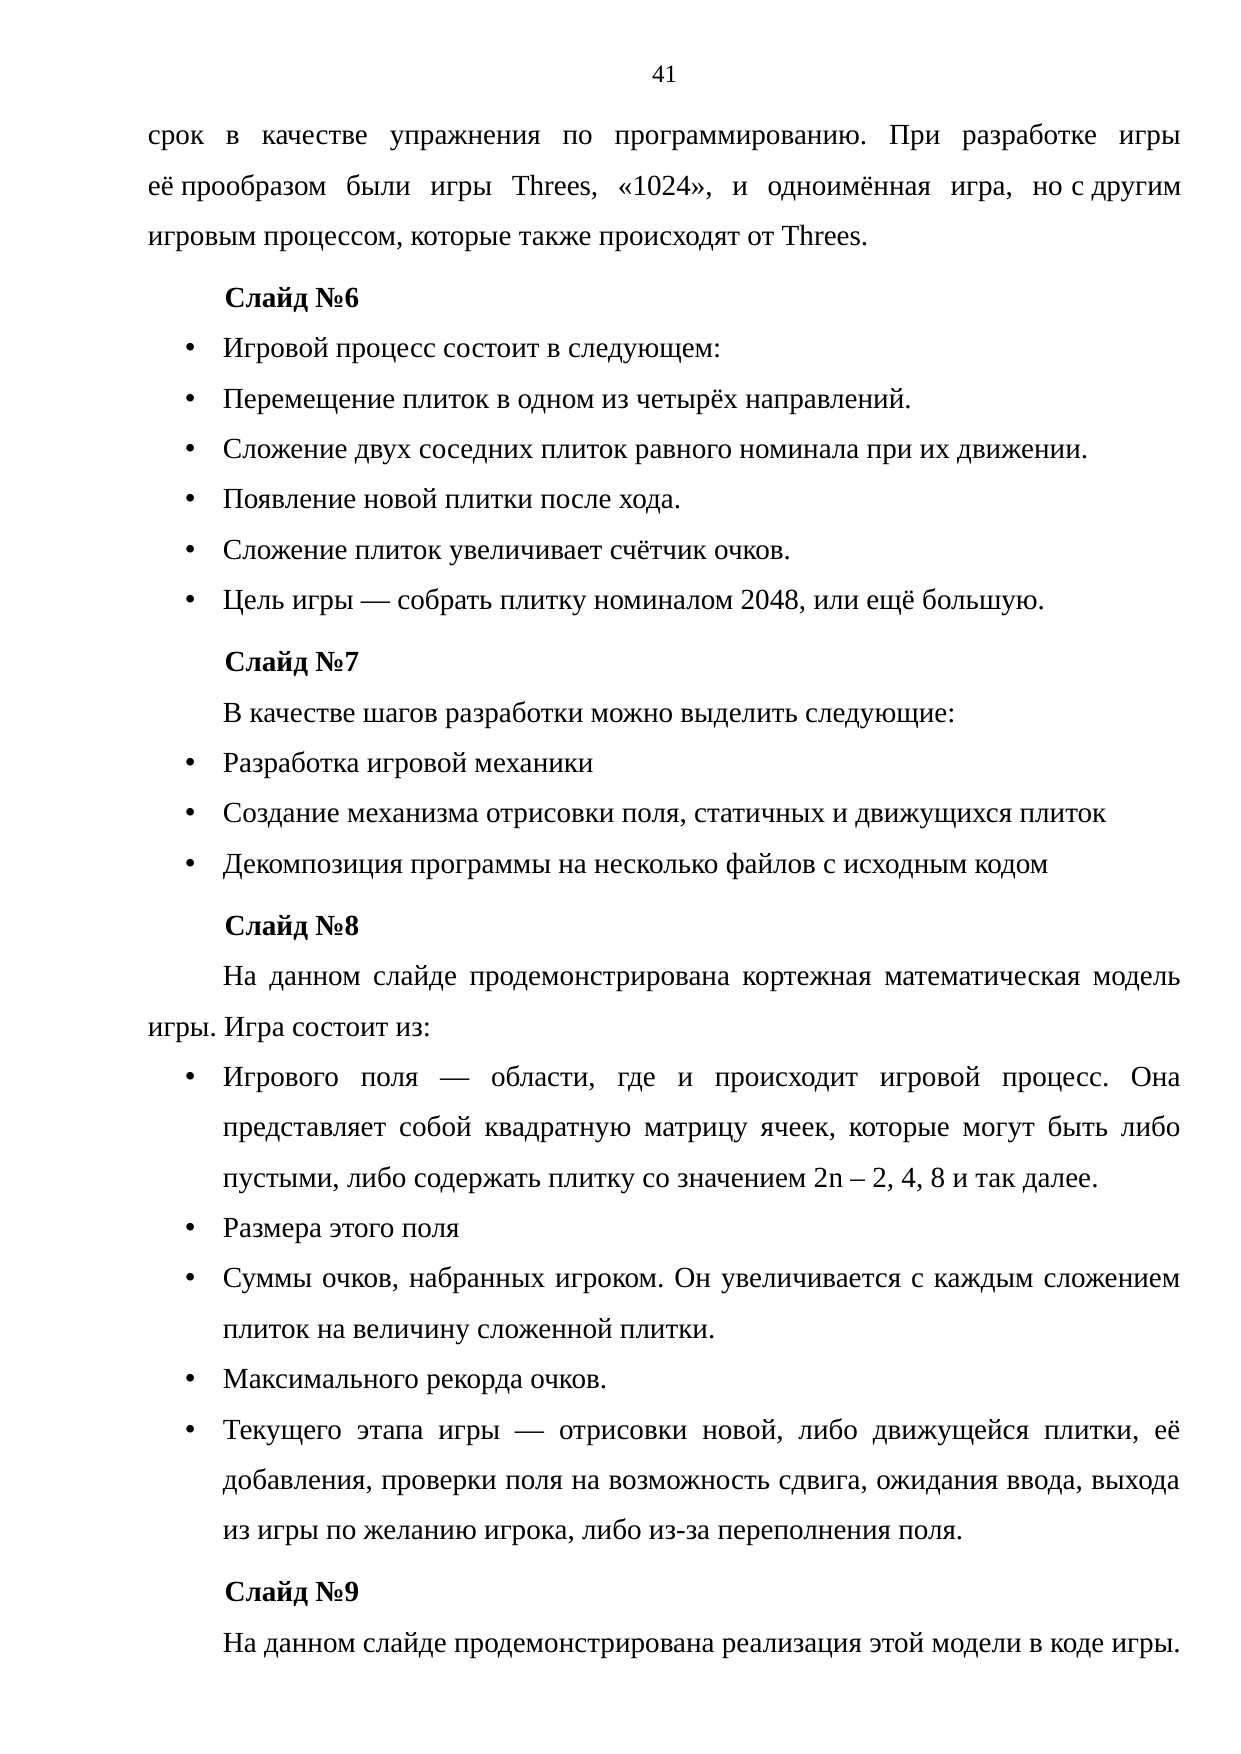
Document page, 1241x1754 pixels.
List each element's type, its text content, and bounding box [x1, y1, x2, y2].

text срок в качестве упражнения по программированию. При разработке игры её прообразом были игры Threes, «1024», и одноимённая игра, но с другим игровым процессом, которые также происходят от Threes. [148, 117, 1181, 251]
list Декомпозиция программы на несколько файлов с исходным кодом [185, 846, 1181, 880]
subtitle Слайд №6 [148, 280, 1181, 313]
list Перемещение плиток в одном из четырёх направлений. [185, 381, 1181, 414]
list Размера этого поля [185, 1210, 1181, 1244]
list Суммы очков, набранных игроком. Он увеличивается с каждым сложением плиток на величину сложенной плитки. [185, 1261, 1181, 1344]
subtitle Слайд №7 [148, 644, 1181, 678]
subtitle Слайд №8 [148, 908, 1181, 942]
list Появление новой плитки после хода. [185, 482, 1181, 515]
list Игрового поля — области, где и происходит игровой процесс. Она представляет собой квадратную матрицу ячеек, которые могут быть либо пустыми, либо содержать плитку со значением 2n – 2, 4, 8 и так далее. [185, 1059, 1181, 1193]
subtitle Слайд №9 [148, 1574, 1181, 1608]
list Сложение плиток увеличивает счётчик очков. [185, 532, 1181, 566]
list Сложение двух соседних плиток равного номинала при их движении. [185, 431, 1181, 465]
list Игровой процесс состоит в следующем: [185, 330, 1181, 364]
list Цель игры — собрать плитку номиналом 2048, или ещё большую. [185, 582, 1181, 616]
list Разработка игровой механики [185, 745, 1181, 779]
list Создание механизма отрисовки поля, статичных и движущихся плиток [185, 796, 1181, 829]
list Максимального рекорда очков. [185, 1361, 1181, 1395]
text На данном слайде продемонстрирована кортежная математическая модель игры. Игра состоит из: [148, 958, 1181, 1042]
list Текущего этапа игры — отрисовки новой, либо движущейся плитки, её добавления, проверки поля на возможность сдвига, ожидания ввода, выхода из игры по желанию игрока, либо из-за переполнения поля. [185, 1412, 1181, 1546]
text В качестве шагов разработки можно выделить следующие: [148, 695, 1181, 728]
text На данном слайде продемонстрирована реализация этой модели в коде игры. [148, 1625, 1181, 1658]
